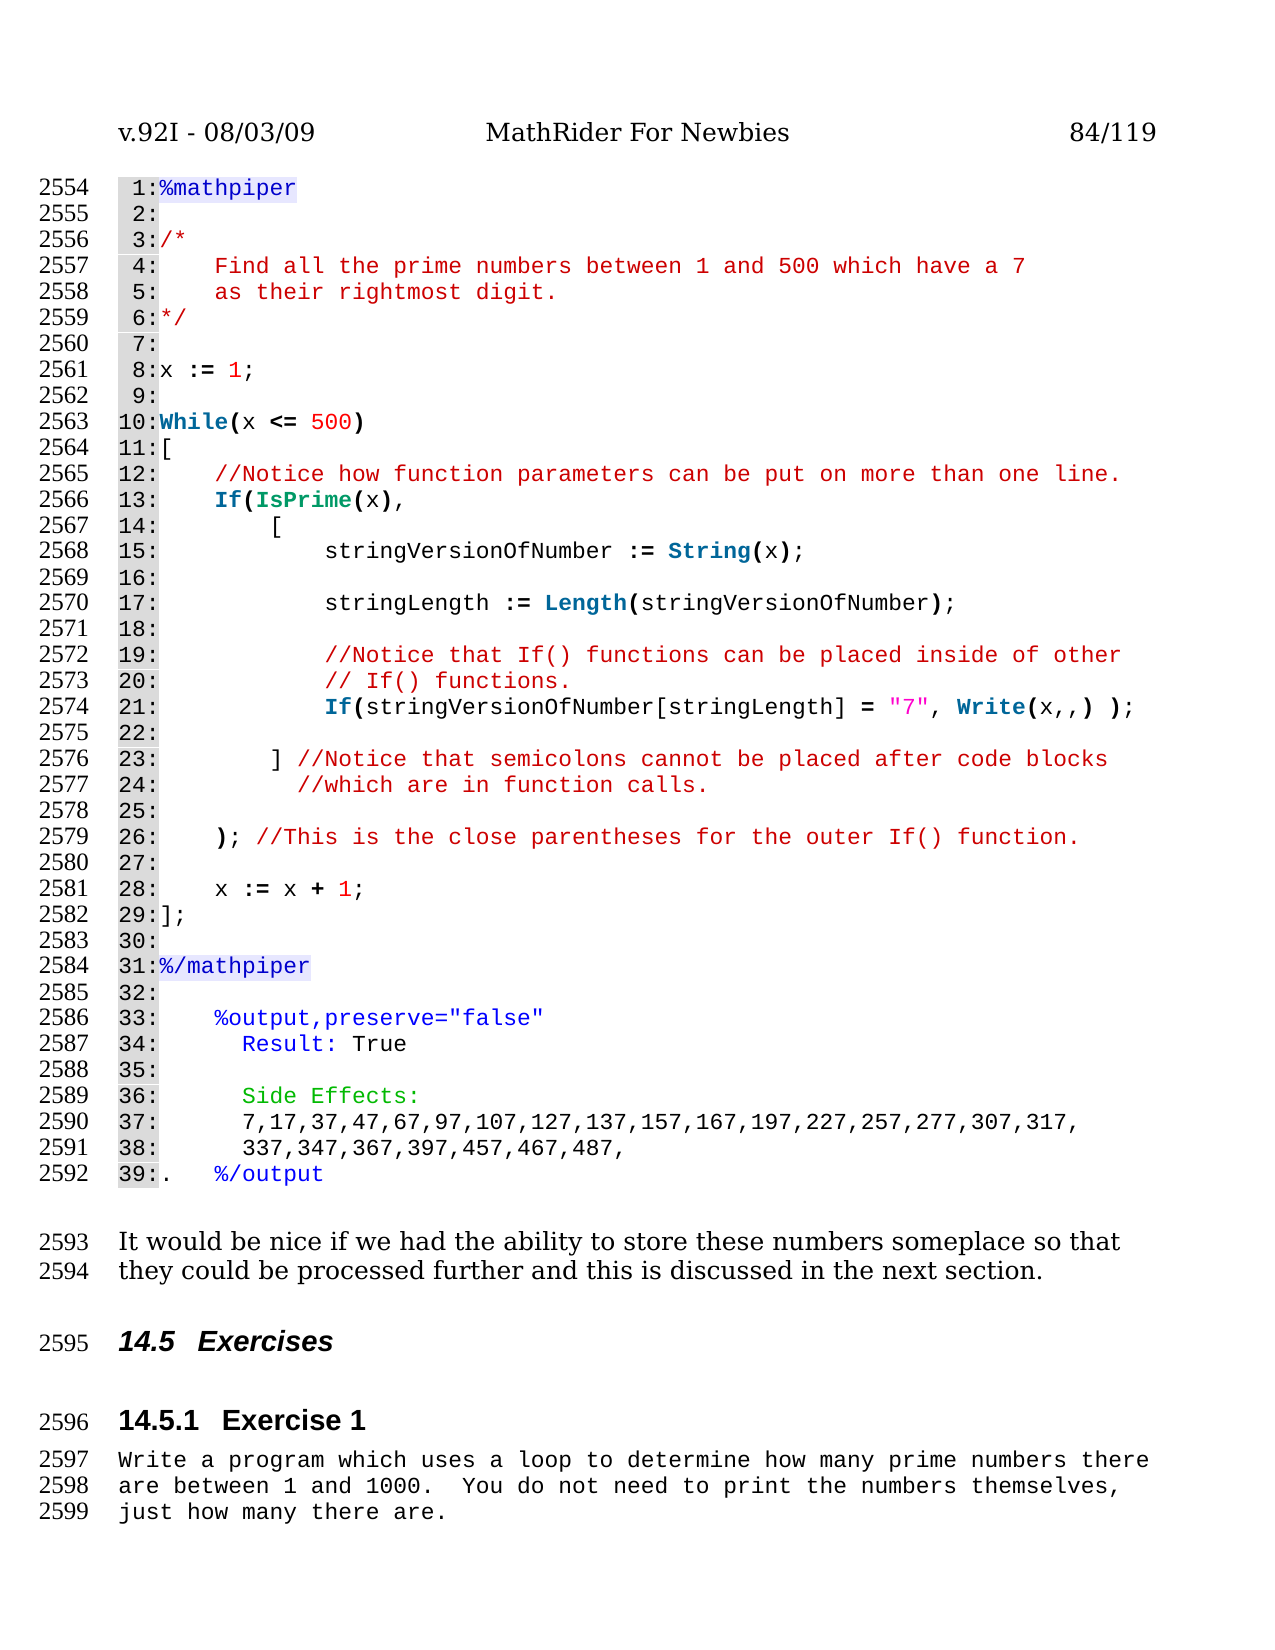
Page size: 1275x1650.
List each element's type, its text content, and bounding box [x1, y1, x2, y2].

text 21: If(stringVersionOfNumber[stringLength] = "7", Write(x,,) ); [118, 696, 1157, 721]
text 24: //which are in function calls. [118, 773, 1157, 799]
text 3:/* [118, 229, 1157, 254]
text 32: [118, 981, 1157, 1007]
text 18: [118, 618, 1157, 644]
text 17: stringLength := Length(stringVersionOfNumber); [118, 592, 1157, 618]
text 6:*/ [118, 306, 1157, 332]
subtitle Exercises [118, 1324, 1157, 1358]
text 1:%mathpiper [118, 177, 1157, 203]
text 16: [118, 566, 1157, 592]
text 8:x := 1; [118, 358, 1157, 384]
text 15: stringVersionOfNumber := String(x); [118, 540, 1157, 566]
text 22: [118, 721, 1157, 747]
text 27: [118, 851, 1157, 877]
text 29:]; [118, 903, 1157, 929]
text 7: [118, 332, 1157, 358]
text 26: ); //This is the close parentheses for the outer If() function. [118, 825, 1157, 851]
text 31:%/mathpiper [118, 955, 1157, 981]
text 28: x := x + 1; [118, 877, 1157, 903]
text 10:While(x <= 500) [118, 410, 1157, 436]
text 5: as their rightmost digit. [118, 281, 1157, 306]
text 20: // If() functions. [118, 669, 1157, 696]
text 37: 7,17,37,47,67,97,107,127,137,157,167,197,227,257,277,307,317, [118, 1111, 1157, 1136]
text Write a program which uses a loop to determine how many prime numbers there are between 1 and 1000. You do not need to print the numbers themselves, just how many there are. [118, 1448, 1157, 1526]
text 12: //Notice how function parameters can be put on more than one line. [118, 462, 1157, 488]
text 38: 337,347,367,397,457,467,487, [118, 1136, 1157, 1162]
text 34: Result: True [118, 1033, 1157, 1059]
text 13: If(IsPrime(x), [118, 488, 1157, 514]
text 23: ] //Notice that semicolons cannot be placed after code blocks [118, 747, 1157, 773]
text 35: [118, 1059, 1157, 1084]
text 2: [118, 203, 1157, 229]
text 19: //Notice that If() functions can be placed inside of other [118, 644, 1157, 669]
text 36: Side Effects: [118, 1084, 1157, 1111]
text 30: [118, 929, 1157, 955]
text 11:[ [118, 436, 1157, 462]
text 14: [ [118, 514, 1157, 540]
text 25: [118, 799, 1157, 825]
text 4: Find all the prime numbers between 1 and 500 which have a 7 [118, 254, 1157, 281]
text 9: [118, 384, 1157, 410]
text It would be nice if we had the ability to store these numbers someplace so that they could be processed further and this is discussed in the next section. [118, 1227, 1157, 1285]
text 33: %output,preserve="false" [118, 1007, 1157, 1033]
subtitle Exercise 1 [118, 1403, 1157, 1436]
text 39:. %/output [118, 1162, 1157, 1188]
